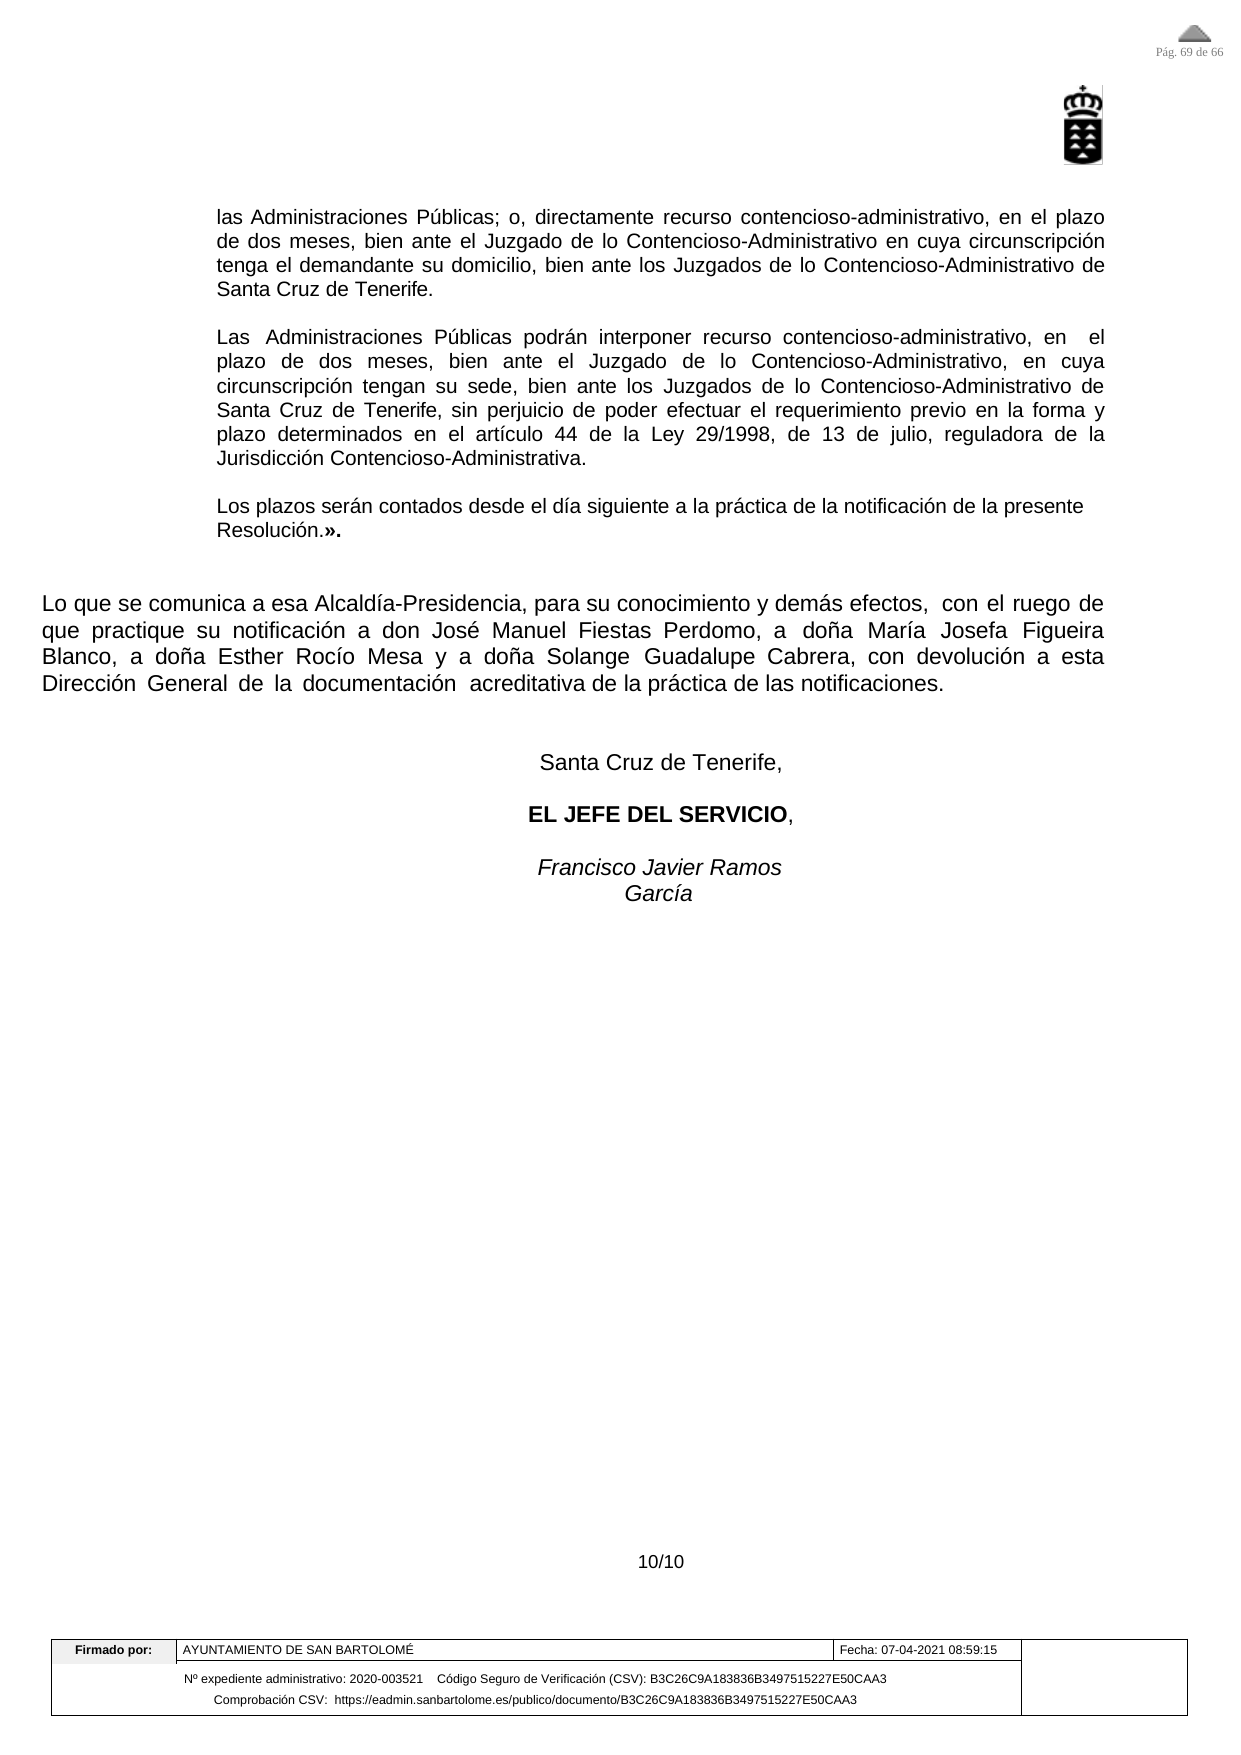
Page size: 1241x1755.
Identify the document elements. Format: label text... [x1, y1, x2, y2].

text las Administraciones Públicas; o, directamente recurso contencioso-administrativo, en el plazo de dos meses, bien ante el Juzgado de lo Contencioso-Administrativo en cuya circunscripción tenga el demandante su domicilio, bien ante los Juzgados de lo Contencioso-Administrativo de Santa Cruz de Tenerife. [216, 204, 1105, 301]
table_header [1022, 1640, 1187, 1714]
subtitle Lo que se comunica a esa Alcaldía-Presidencia, para su conocimiento y demás efectos, con el ruego de que practique su notificación a don José Manuel Fiestas Perdomo, a doña María Josefa Figueira Blanco, a doña Esther Rocío Mesa y a doña Solange Guadalupe Cabrera, con devolución a esta Dirección General de la documentación acreditativa de la práctica de las notificaciones. [42, 590, 1105, 696]
text Los plazos serán contados desde el día siguiente a la práctica de la notificación de la presente Resolución.». [216, 494, 1104, 542]
text 10/10 [499, 1551, 822, 1573]
text Francisco Javier Ramos García [499, 853, 819, 906]
table_cell Nº expediente administrativo: 2020-003521 Código Seguro de Verificación (CSV): B3C26C9A183836B3497515227E50CAA3 Comprobación CSV: https://eadmin.sanbartolome.es/publico/documento/B3C26C9A183836B3497515227E50CAA3 [52, 1661, 1021, 1714]
table_header Fecha: 07-04-2021 08:59:15 [834, 1640, 1021, 1660]
text EL JEFE DEL SERVICIO, [499, 801, 822, 827]
table_header AYUNTAMIENTO DE SAN BARTOLOMÉ [177, 1640, 833, 1660]
text Las Administraciones Públicas podrán interponer recurso contencioso-administrativo, en el plazo de dos meses, bien ante el Juzgado de lo Contencioso-Administrativo, en cuya circunscripción tengan su sede, bien ante los Juzgados de lo Contencioso-Administrativo de Santa Cruz de Tenerife, sin perjuicio de poder efectuar el requerimiento previo en la forma y plazo determinados en el artículo 44 de la Ley 29/1998, de 13 de julio, reguladora de la Jurisdicción Contencioso-Administrativa. [216, 325, 1105, 470]
table_header Firmado por: [52, 1640, 176, 1660]
text Santa Cruz de Tenerife, [499, 748, 822, 775]
